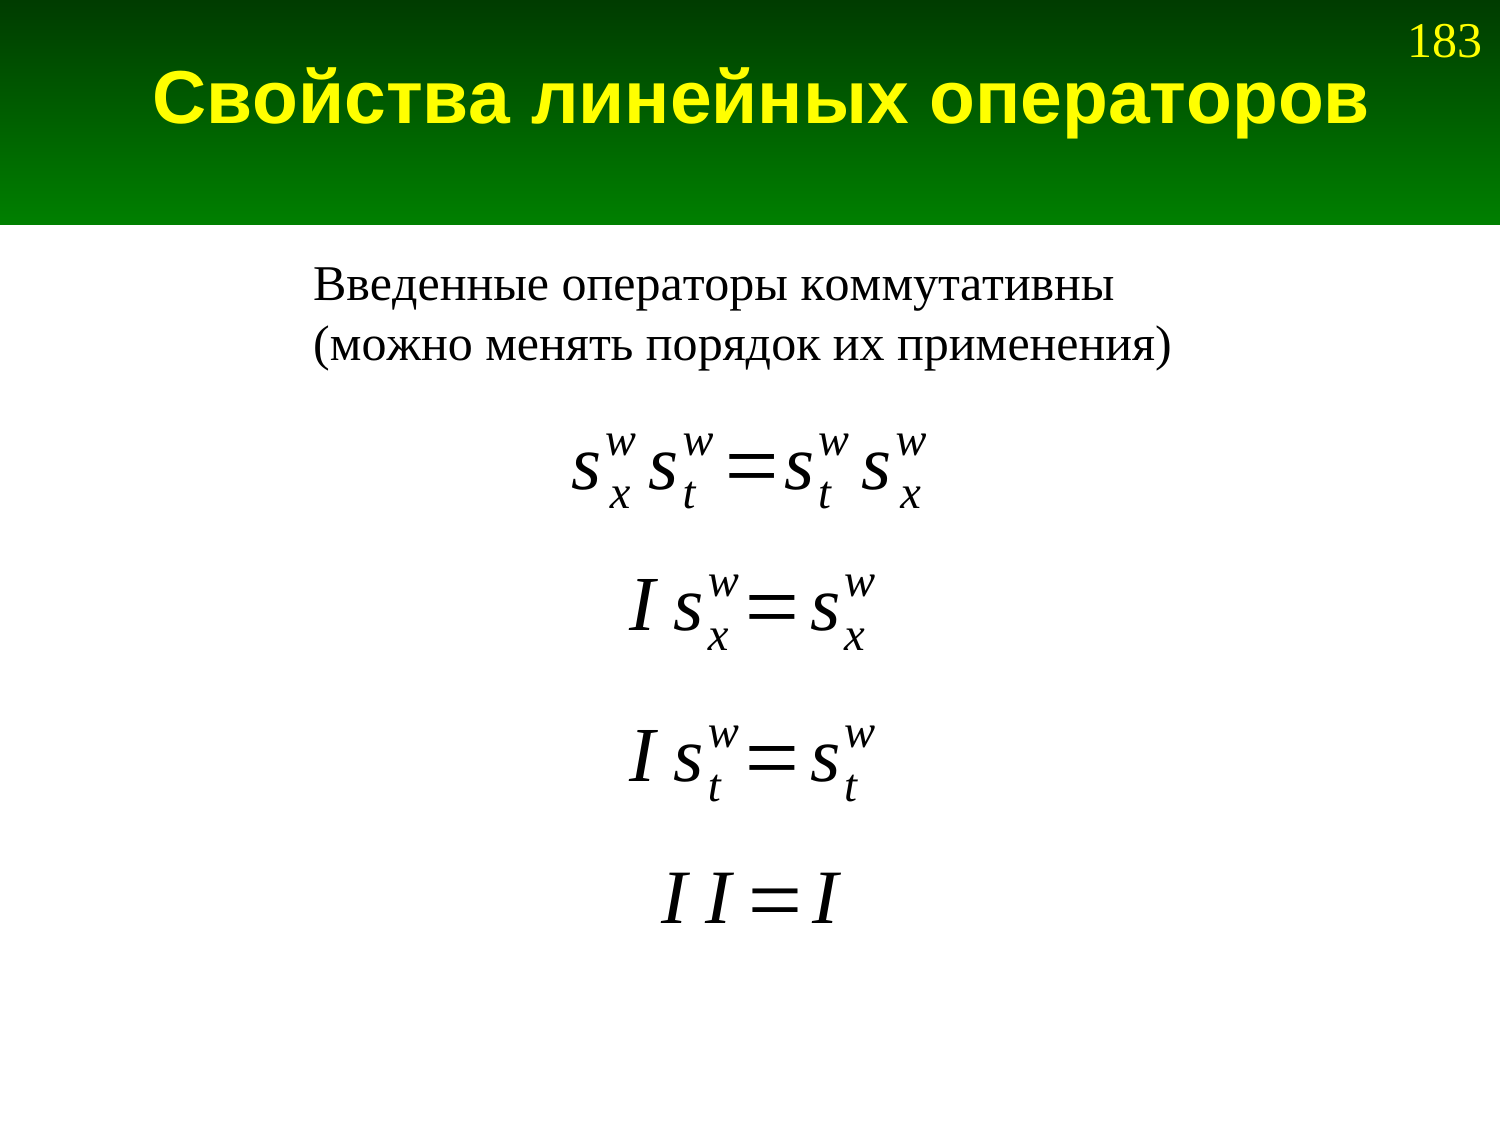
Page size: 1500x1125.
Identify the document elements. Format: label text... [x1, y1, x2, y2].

chart [605, 703, 895, 813]
title Свойства линейных операторов [123, 0, 1399, 192]
chart [605, 552, 895, 662]
chart [551, 410, 949, 520]
chart [637, 856, 863, 943]
text_box Введенные операторы коммутативны (можно менять порядок их применения) [298, 243, 1202, 378]
